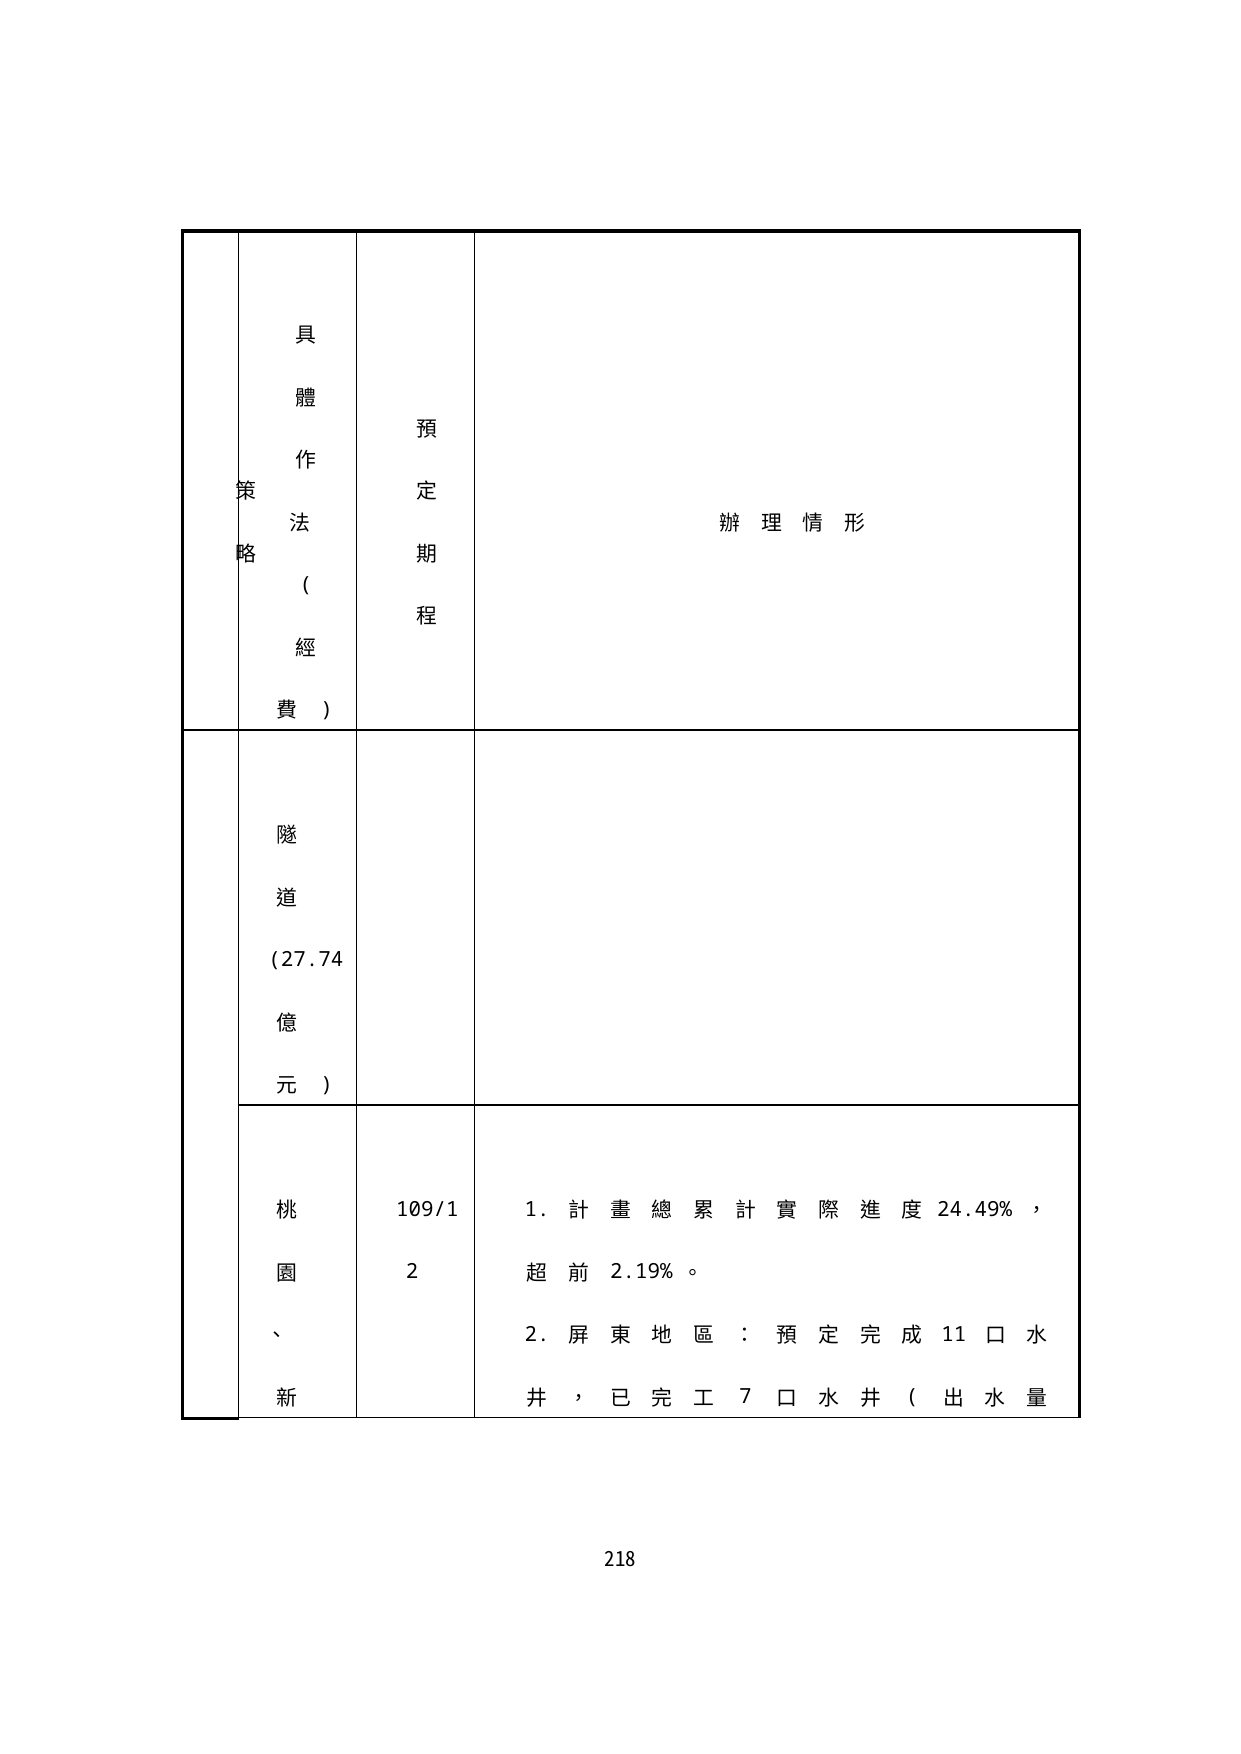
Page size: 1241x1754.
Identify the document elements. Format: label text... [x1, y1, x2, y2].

table_cell 隧道(27.74億元) [239, 731, 356, 1104]
table_header 策略 [184, 233, 238, 729]
table_cell 1.計畫總累計實際進度24.49%，超前2.19%。 2.屏東地區：預定完成11口水井，已完工7口水井(出水量 [475, 1106, 1078, 1417]
table_header 具體作法(經費) [239, 233, 356, 729]
table_cell [475, 731, 1078, 1104]
table_cell 桃園、新 [239, 1106, 356, 1417]
table_header 預定期程 [357, 233, 474, 729]
table_cell 109/12 [357, 1106, 474, 1417]
table_cell [357, 731, 474, 1104]
table_cell 備援 [184, 731, 238, 1417]
table_header 辦理情形 [475, 233, 1078, 729]
